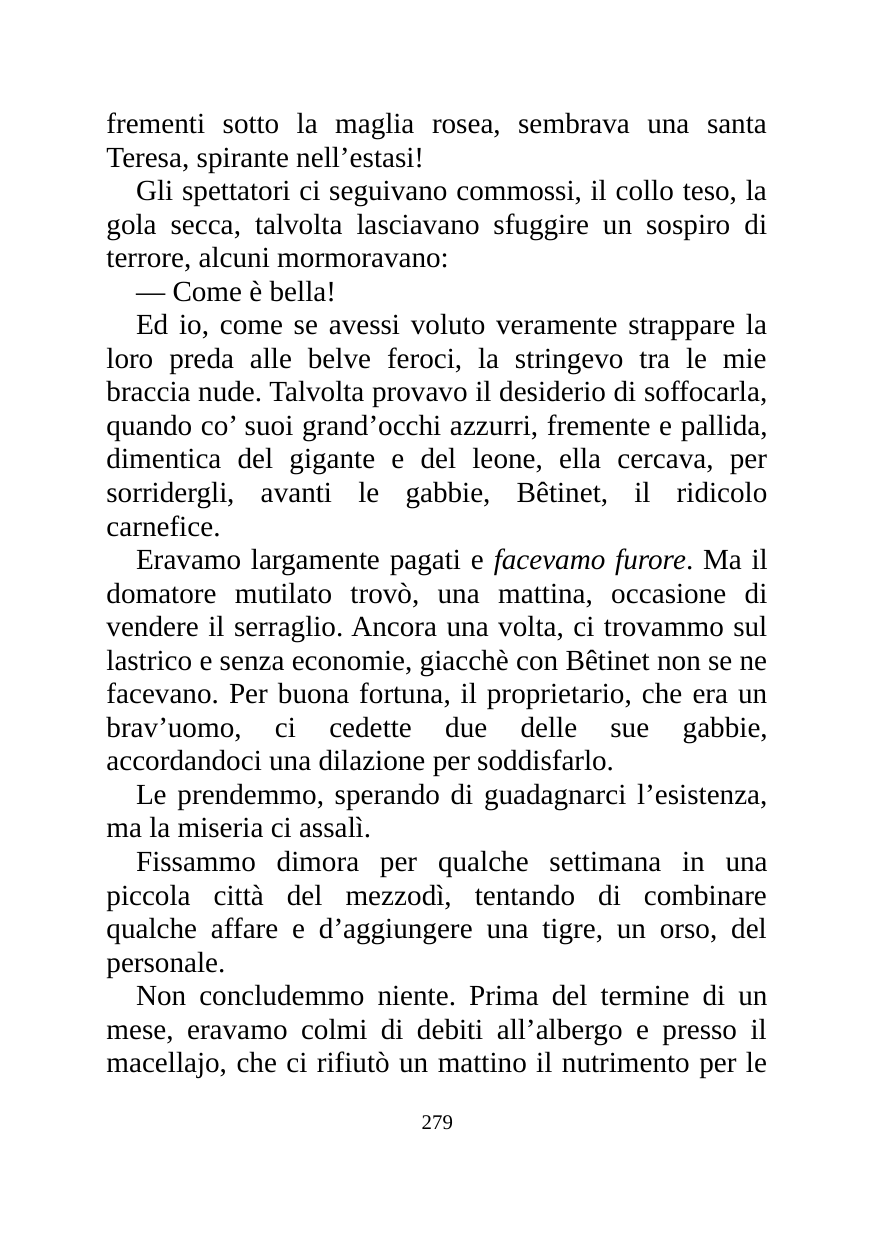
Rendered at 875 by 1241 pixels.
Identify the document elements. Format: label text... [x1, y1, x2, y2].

text Eravamo largamente pagati e facevamo furore. Ma il domatore mutilato trovò, una mattina, occasione di vendere il serraglio. Ancora una volta, ci trovammo sul lastrico e senza economie, giacchè con Bêtinet non se ne facevano. Per buona fortuna, il proprietario, che era un brav’uomo, ci cedette due delle sue gabbie, accordandoci una dilazione per soddisfarlo. [106, 542, 768, 777]
text Gli spettatori ci seguivano commossi, il collo teso, la gola secca, talvolta lasciavano sfuggire un sospiro di terrore, alcuni mormoravano: [106, 173, 768, 274]
text frementi sotto la maglia rosea, sembrava una santa Teresa, spirante nell’estasi! [106, 106, 768, 173]
text Ed io, come se avessi voluto veramente strappare la loro preda alle belve feroci, la stringevo tra le mie braccia nude. Talvolta provavo il desiderio di soffocarla, quando co’ suoi grand’occhi azzurri, fremente e pallida, dimentica del gigante e del leone, ella cercava, per sorridergli, avanti le gabbie, Bêtinet, il ridicolo carnefice. [106, 307, 768, 542]
text — Come è bella! [106, 274, 768, 307]
text Le prendemmo, sperando di guadagnarci l’esistenza, ma la miseria ci assalì. [106, 777, 768, 844]
text Fissammo dimora per qualche settimana in una piccola città del mezzodì, tentando di combinare qualche affare e d’aggiungere una tigre, un orso, del personale. [106, 844, 768, 978]
text Non concludemmo niente. Prima del termine di un mese, eravamo colmi di debiti all’albergo e presso il macellajo, che ci rifiutò un mattino il nutrimento per le [106, 978, 768, 1079]
